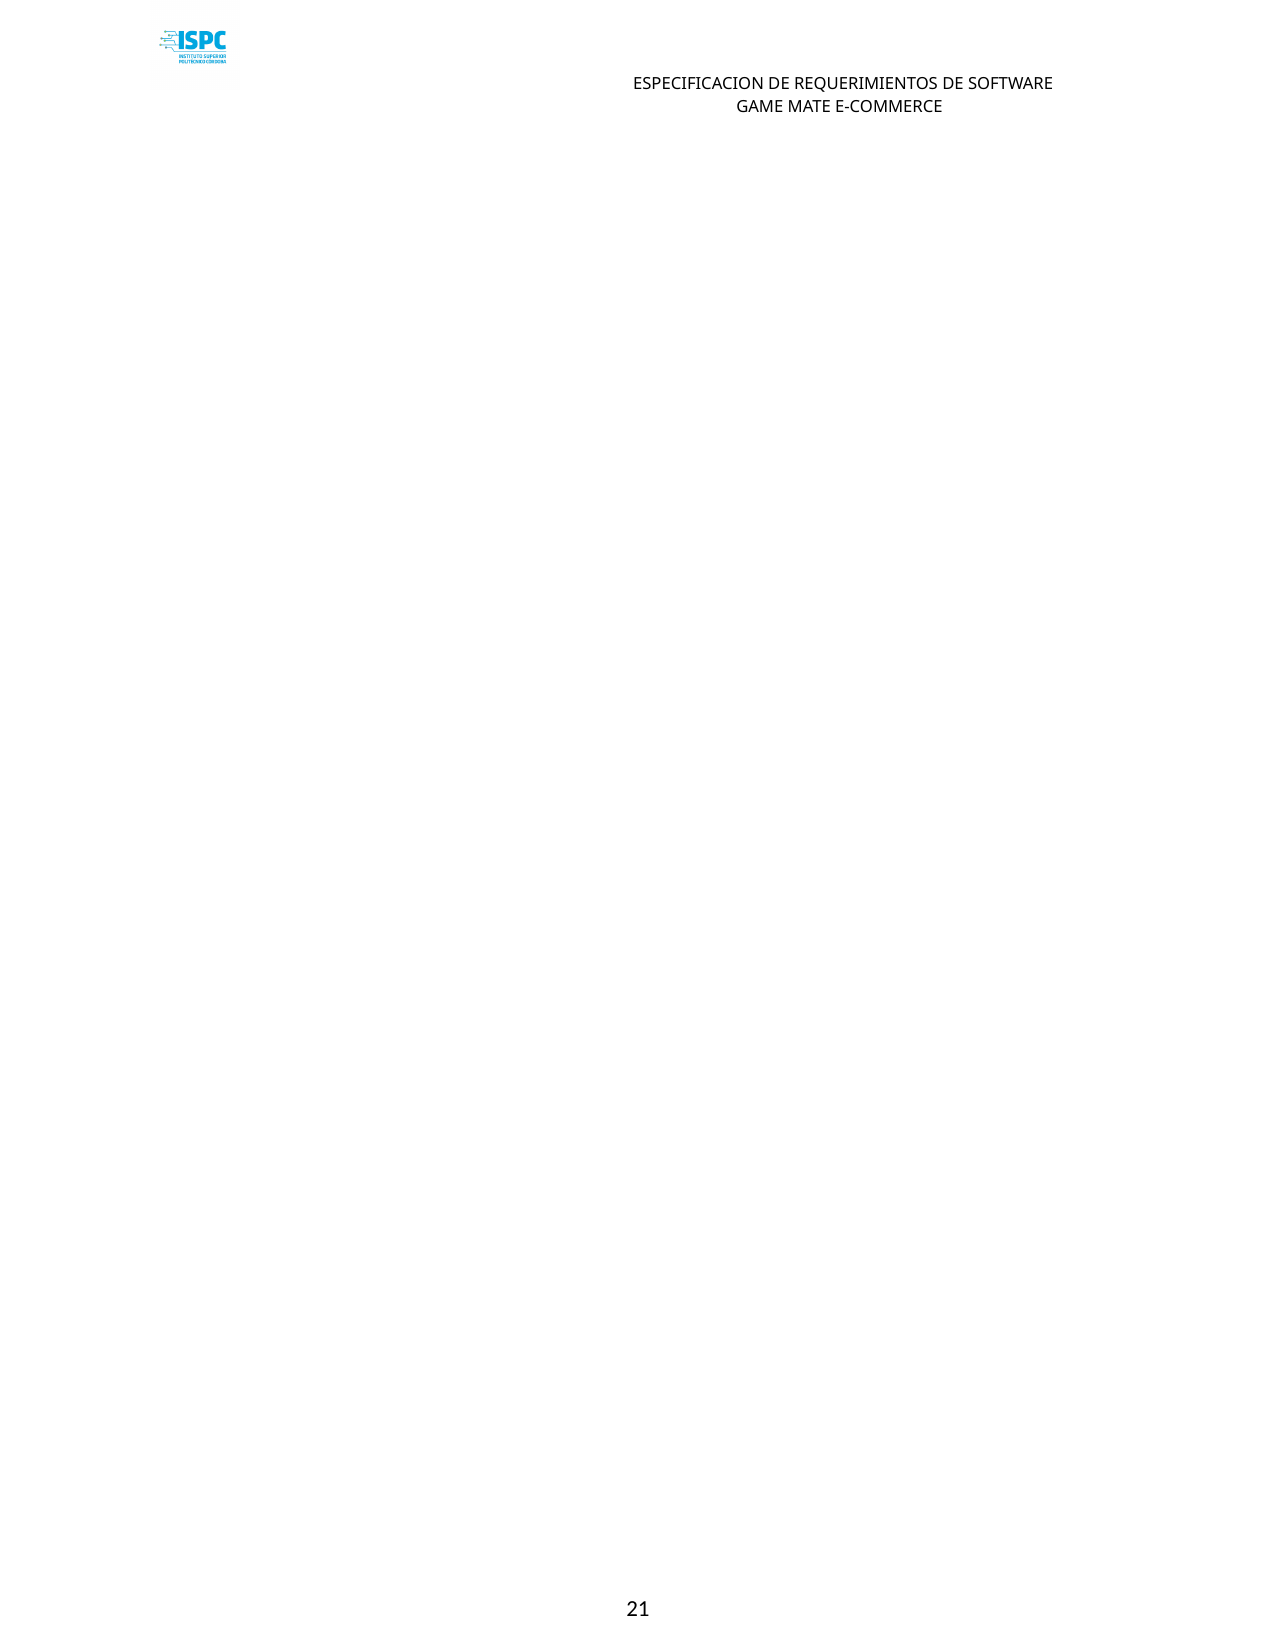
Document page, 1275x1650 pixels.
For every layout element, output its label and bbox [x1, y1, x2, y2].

picture [150, 0, 240, 90]
